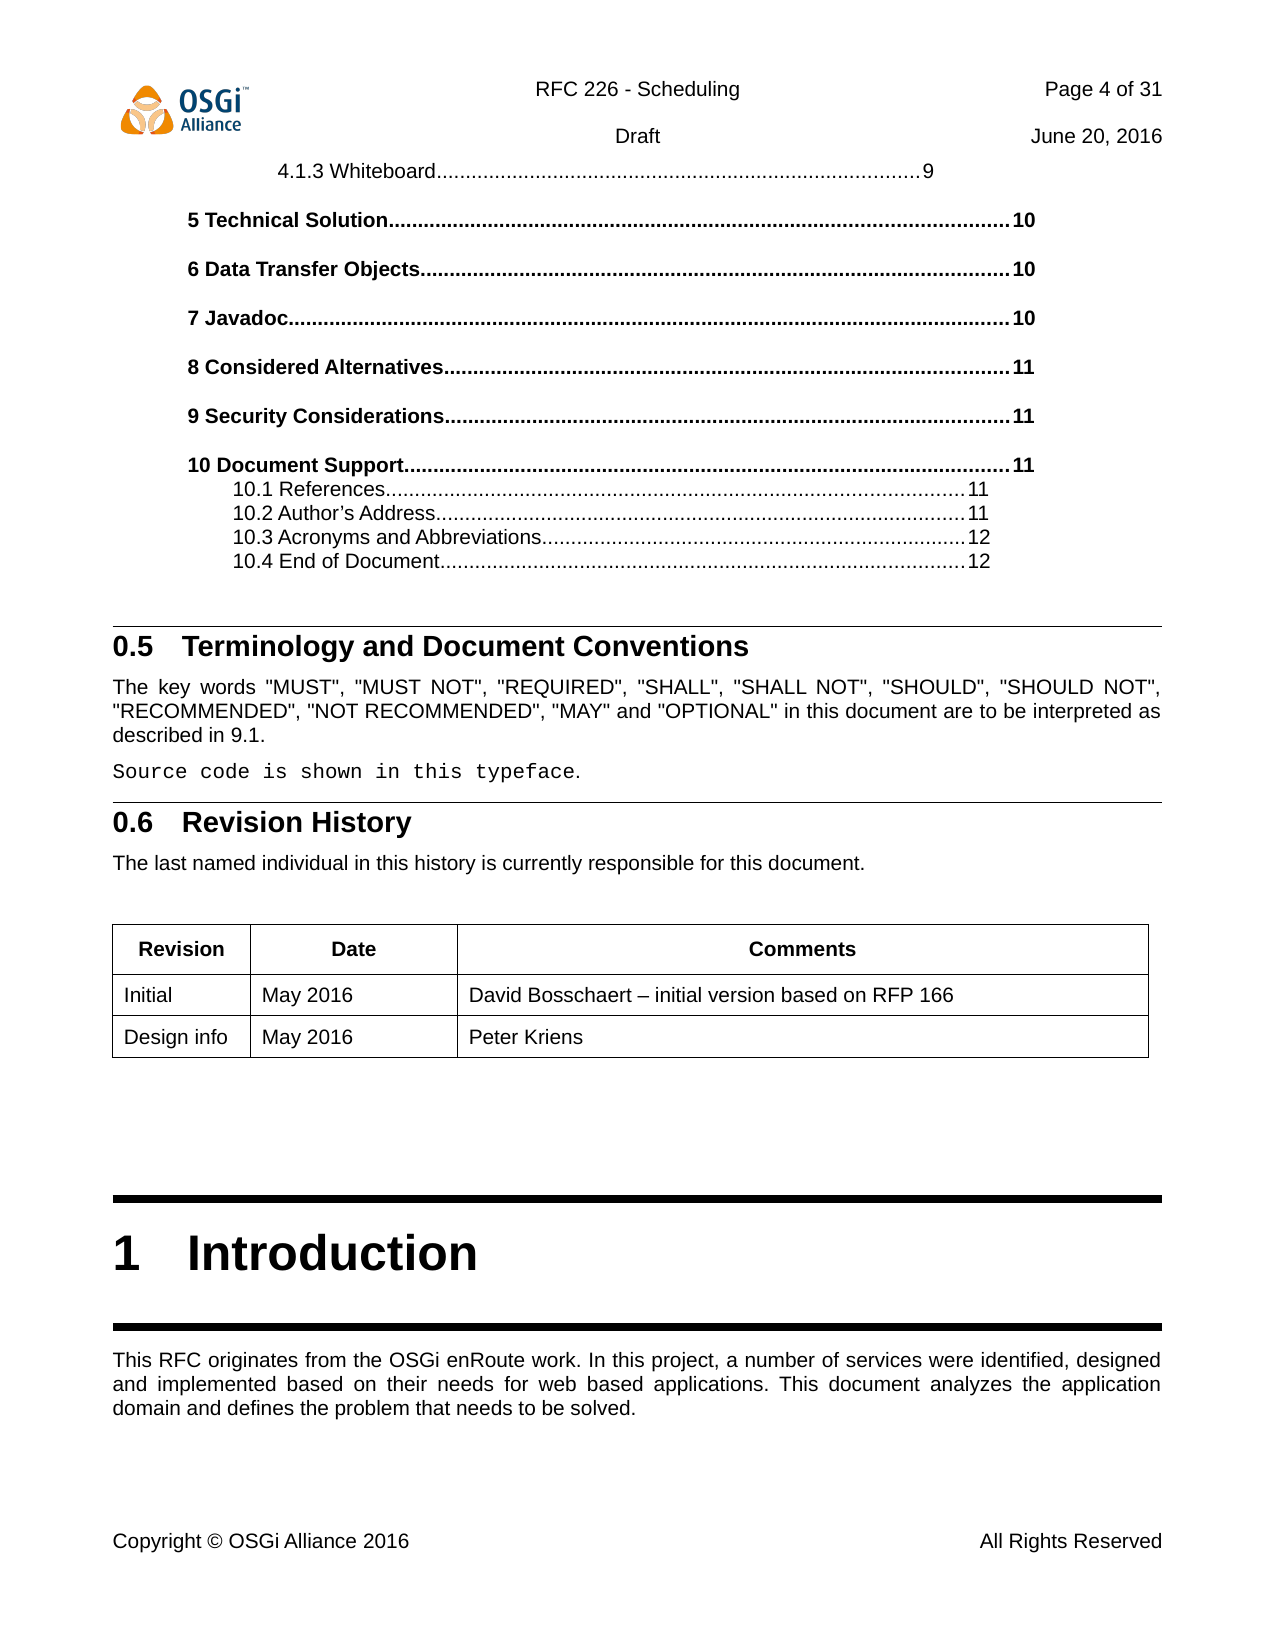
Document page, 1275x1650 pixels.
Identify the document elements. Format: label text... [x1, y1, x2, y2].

text 10.1 References 11 [232, 477, 1162, 501]
text This RFC originates from the OSGi enRoute work. In this project, a number of services were identified, designed and implemented based on their needs for web based applications. This document analyzes the application domain and defines the problem that needs to be solved. [112, 1348, 1162, 1420]
text The key words "MUST", "MUST NOT", "REQUIRED", "SHALL", "SHALL NOT", "SHOULD", "SHOULD NOT", "RECOMMENDED", "NOT RECOMMENDED", "MAY" and "OPTIONAL" in this document are to be interpreted as described in 9.1. [112, 675, 1162, 747]
text 10.2 Author’s Address 11 [232, 501, 1162, 524]
table_cell Peter Kriens [458, 1016, 1148, 1057]
subtitle Introduction [112, 1196, 1162, 1331]
subtitle Revision History [112, 803, 1162, 838]
picture [113, 78, 257, 142]
table_header Comments [458, 925, 1148, 974]
text 7 Javadoc 10 [187, 306, 1162, 330]
text 10.4 End of Document 12 [232, 548, 1162, 572]
table_cell May 2016 [251, 975, 457, 1015]
text 10 Document Support 11 [187, 453, 1162, 477]
text Source code is shown in this typeface. [112, 759, 1162, 785]
text 9 Security Considerations 11 [187, 404, 1162, 428]
table_header Revision [113, 925, 250, 974]
text 10.3 Acronyms and Abbreviations 12 [232, 524, 1162, 548]
table_cell David Bosschaert – initial version based on RFP 166 [458, 975, 1148, 1015]
table_cell Initial [113, 975, 250, 1015]
text 4.1.3 Whiteboard 9 [277, 159, 1162, 183]
table_cell May 2016 [251, 1016, 457, 1057]
text 6 Data Transfer Objects 10 [187, 257, 1162, 281]
text 8 Considered Alternatives 11 [187, 355, 1162, 379]
text 5 Technical Solution 10 [187, 208, 1162, 232]
table_header Date [251, 925, 457, 974]
subtitle Terminology and Document Conventions [112, 627, 1162, 662]
table_cell Design info [113, 1016, 250, 1057]
text The last named individual in this history is currently responsible for this document. [112, 851, 1162, 875]
